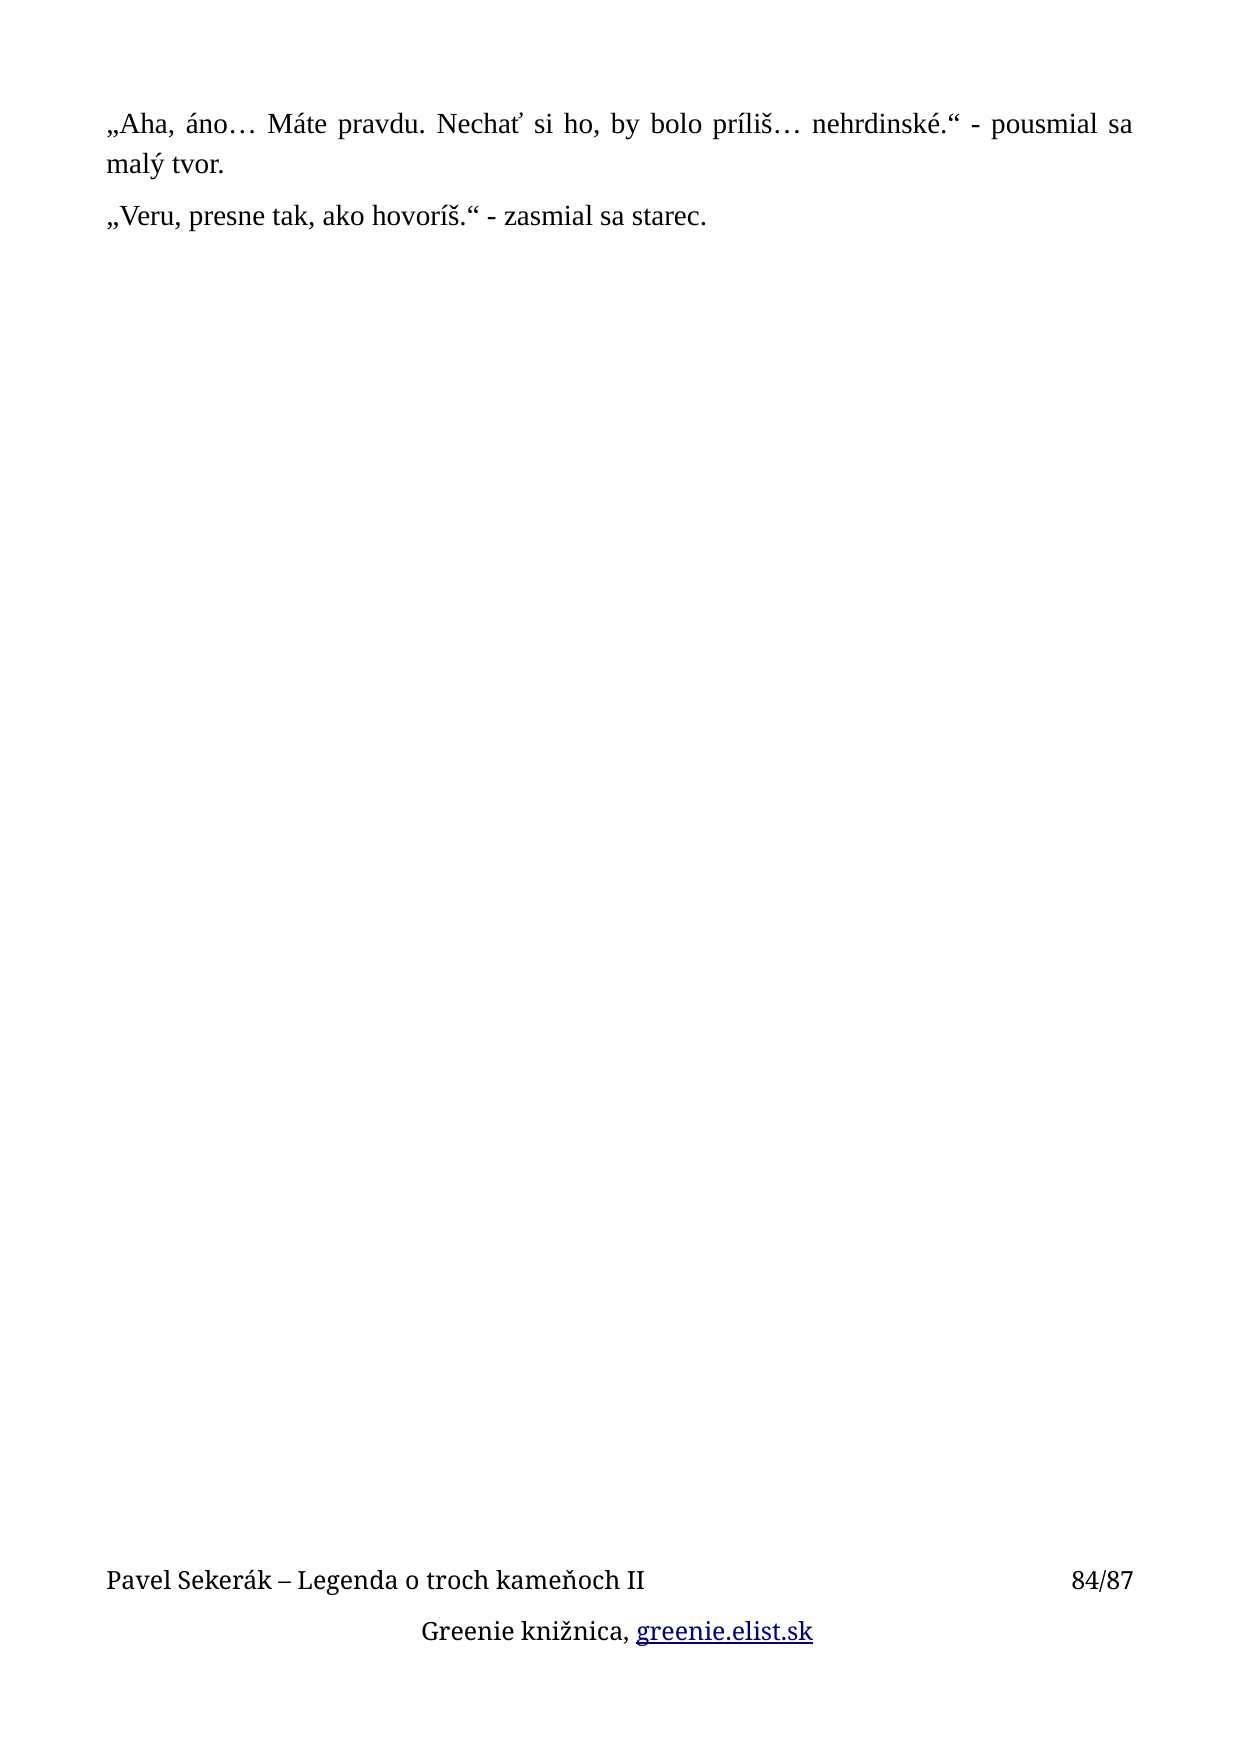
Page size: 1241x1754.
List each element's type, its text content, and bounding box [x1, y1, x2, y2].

text „Veru, presne tak, ako hovoríš.“ - zasmial sa starec. [106, 198, 1134, 232]
text „Aha, áno… Máte pravdu. Nechať si ho, by bolo príliš… nehrdinské.“ - pousmial sa malý tvor. [106, 106, 1134, 180]
